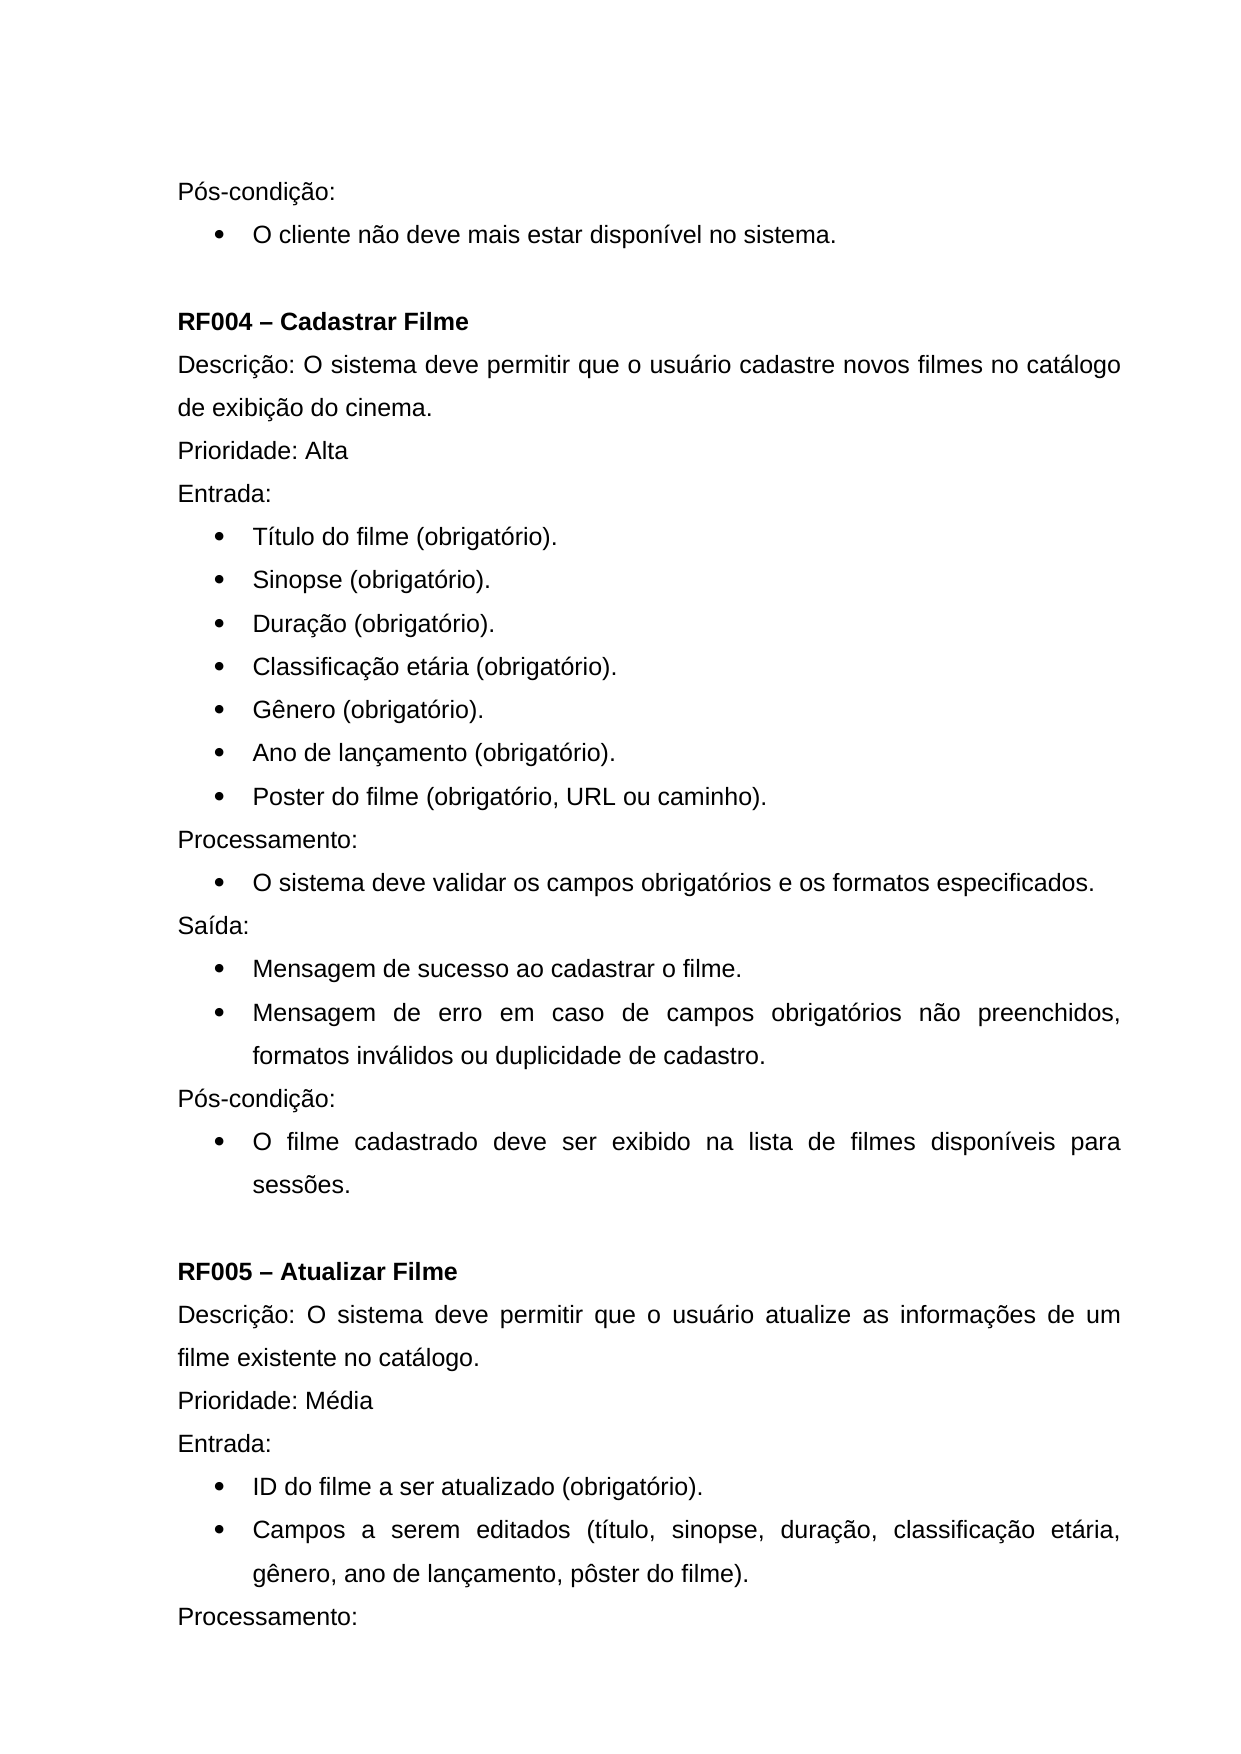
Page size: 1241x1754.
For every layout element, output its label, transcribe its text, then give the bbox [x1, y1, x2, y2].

list Duração (obrigatório). [215, 609, 1122, 638]
text Prioridade: Média [177, 1386, 1122, 1415]
text Descrição: O sistema deve permitir que o usuário cadastre novos filmes no catálogo de exibição do cinema. [177, 350, 1122, 422]
list Sinopse (obrigatório). [215, 566, 1122, 594]
text Entrada: [177, 1429, 1122, 1458]
text Pós-condição: [177, 1084, 1122, 1113]
text RF004 – Cadastrar Filme [177, 307, 1122, 335]
list Gênero (obrigatório). [215, 695, 1122, 724]
list Ano de lançamento (obrigatório). [215, 738, 1122, 767]
list O cliente não deve mais estar disponível no sistema. [215, 220, 1122, 249]
text Saída: [177, 911, 1122, 940]
text Prioridade: Alta [177, 436, 1122, 465]
list Campos a serem editados (título, sinopse, duração, classificação etária, gênero, ano de lançamento, pôster do filme). [215, 1515, 1122, 1587]
list ID do filme a ser atualizado (obrigatório). [215, 1472, 1122, 1501]
list Classificação etária (obrigatório). [215, 652, 1122, 681]
list O filme cadastrado deve ser exibido na lista de filmes disponíveis para sessões. [215, 1127, 1122, 1199]
list Mensagem de erro em caso de campos obrigatórios não preenchidos, formatos inválidos ou duplicidade de cadastro. [215, 998, 1122, 1069]
text Descrição: O sistema deve permitir que o usuário atualize as informações de um filme existente no catálogo. [177, 1300, 1122, 1372]
list Poster do filme (obrigatório, URL ou caminho). [215, 782, 1122, 811]
text Entrada: [177, 479, 1122, 508]
text Processamento: [177, 825, 1122, 854]
list O sistema deve validar os campos obrigatórios e os formatos especificados. [215, 868, 1122, 897]
text Processamento: [177, 1602, 1122, 1631]
list Mensagem de sucesso ao cadastrar o filme. [215, 954, 1122, 983]
list Título do filme (obrigatório). [215, 522, 1122, 551]
text Pós-condição: [177, 177, 1122, 206]
text RF005 – Atualizar Filme [177, 1257, 1122, 1285]
